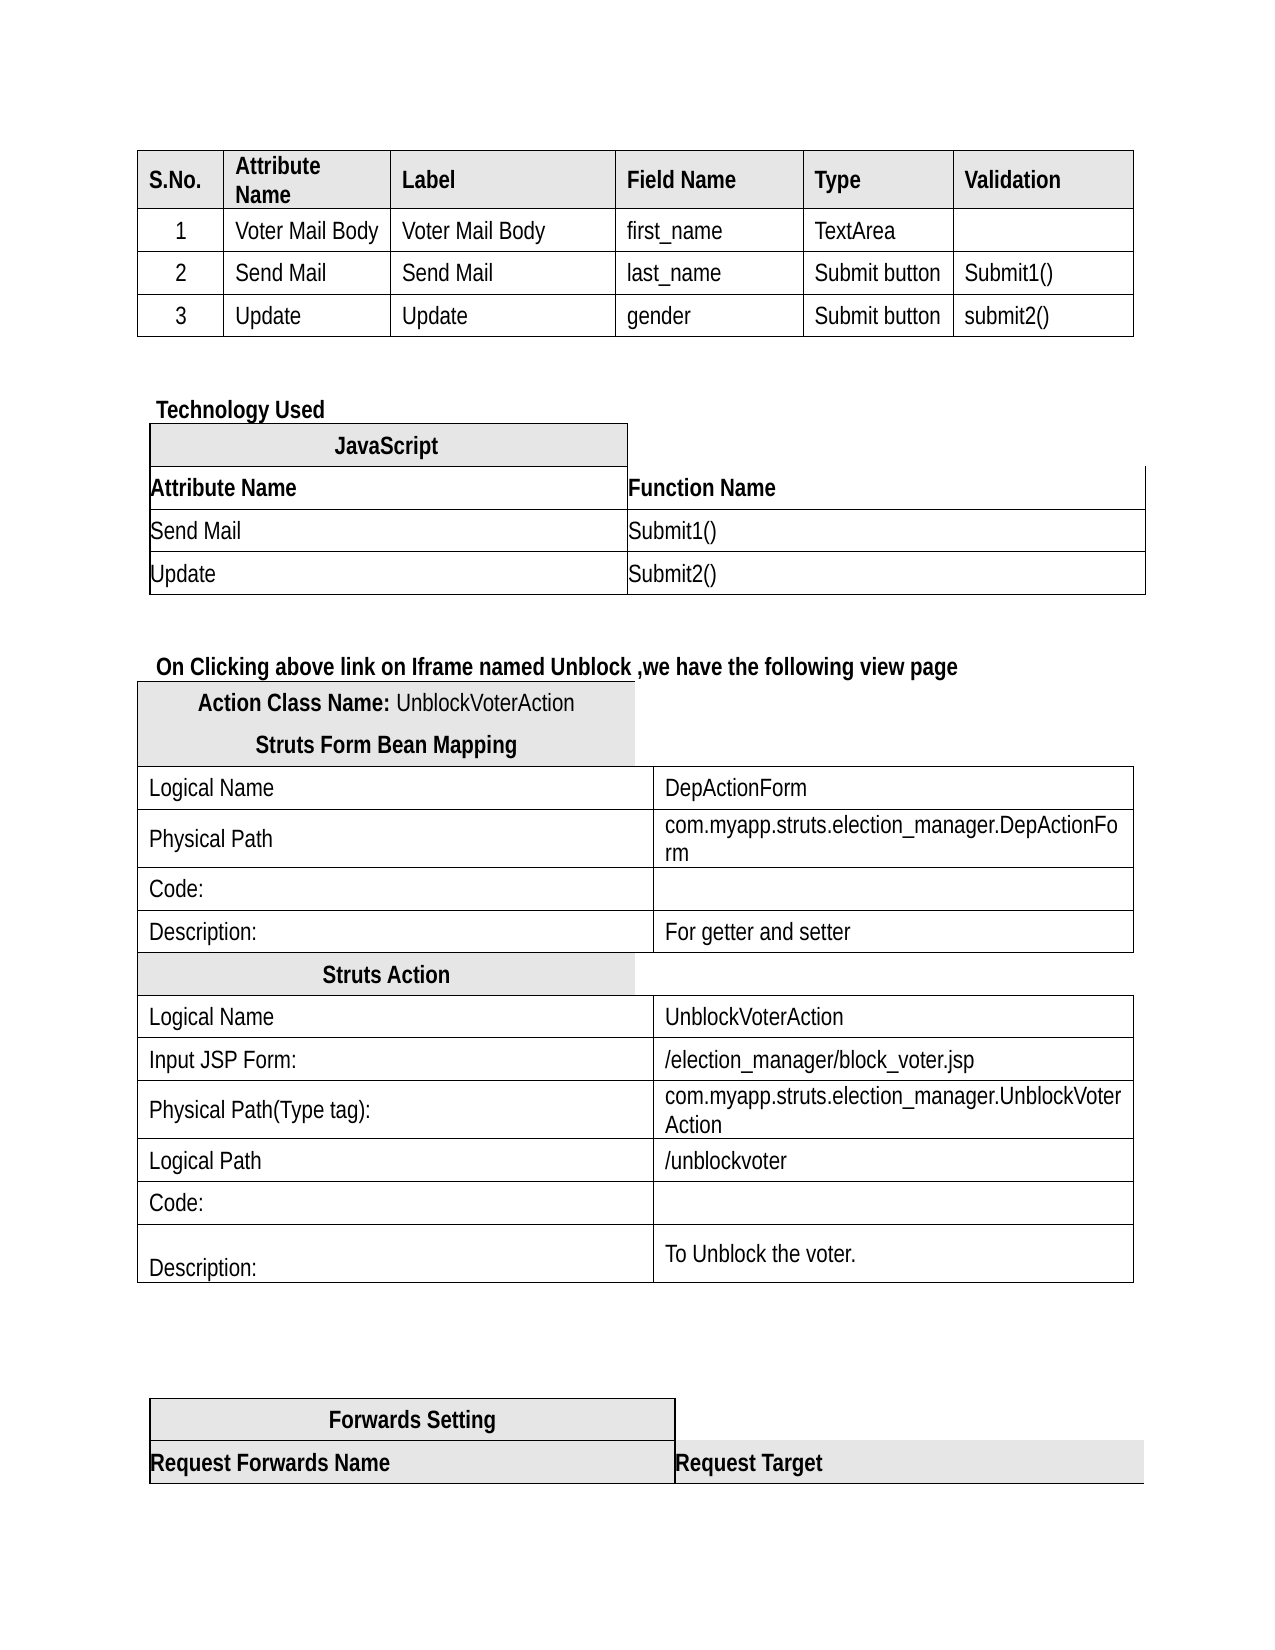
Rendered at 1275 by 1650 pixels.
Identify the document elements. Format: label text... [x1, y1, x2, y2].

table_cell Update [391, 295, 615, 336]
table_cell 1 [138, 209, 223, 251]
table_cell Submit1() [628, 510, 1145, 551]
table_cell Function Name [628, 466, 1145, 508]
table_cell /unblockvoter [654, 1139, 1133, 1181]
table_header S.No. [138, 151, 223, 208]
table_header Label [391, 151, 615, 208]
table_header Validation [954, 151, 1133, 208]
table_cell com.myapp.struts.election_manager.DepActionForm [654, 810, 1133, 867]
table_cell [654, 1182, 1133, 1223]
table_cell TextArea [804, 209, 953, 251]
table_cell UnblockVoterAction [654, 996, 1133, 1037]
table_cell Logical Name [138, 767, 653, 808]
table_cell [654, 868, 1133, 909]
table_cell Code: [138, 868, 653, 909]
table_cell Input JSP Form: [138, 1038, 653, 1080]
table_cell [635, 723, 1133, 766]
table_cell Submit button [804, 252, 953, 293]
table_cell Submit2() [628, 552, 1145, 594]
table_cell first_name [616, 209, 803, 251]
table_cell Voter Mail Body [224, 209, 390, 251]
table_header Attribute Name [224, 151, 390, 208]
table_cell Voter Mail Body [391, 209, 615, 251]
table_cell 3 [138, 295, 223, 336]
table_cell Request Forwards Name [151, 1441, 674, 1483]
table_cell 2 [138, 252, 223, 293]
table_cell Logical Name [138, 996, 653, 1037]
table_header Type [804, 151, 953, 208]
table_cell Code: [138, 1182, 653, 1223]
table_header [676, 1398, 1144, 1440]
table_header Forwards Setting [151, 1399, 674, 1440]
table_cell [954, 209, 1133, 251]
table_header JavaScript [151, 424, 627, 466]
text Technology Used [150, 394, 1125, 423]
table_cell submit2() [954, 295, 1133, 336]
table_header Field Name [616, 151, 803, 208]
table_cell com.myapp.struts.election_manager.UnblockVoterAction [654, 1081, 1133, 1138]
table_cell /election_manager/block_voter.jsp [654, 1038, 1133, 1080]
table_cell Physical Path [138, 810, 653, 867]
table_cell gender [616, 295, 803, 336]
table_cell [635, 953, 1133, 995]
table_cell Logical Path [138, 1139, 653, 1181]
table_cell Submit1() [954, 252, 1133, 293]
table_cell Attribute Name [151, 467, 627, 508]
table_cell Send Mail [151, 510, 627, 551]
table_cell For getter and setter [654, 911, 1133, 952]
table_cell Submit button [804, 295, 953, 336]
text On Clicking above link on Iframe named Unblock ,we have the following view page [150, 652, 1125, 681]
table_header [628, 423, 1146, 466]
table_cell Struts Form Bean Mapping [138, 723, 635, 766]
table_cell Request Target [676, 1440, 1144, 1483]
table_cell Description: [138, 1225, 653, 1282]
table_cell Description: [138, 911, 653, 952]
table_cell Send Mail [391, 252, 615, 293]
table_cell To Unblock the voter. [654, 1225, 1133, 1282]
table_cell Struts Action [138, 953, 635, 995]
table_cell DepActionForm [654, 767, 1133, 808]
table_cell Send Mail [224, 252, 390, 293]
table_cell Update [151, 552, 627, 594]
table_cell Physical Path(Type tag): [138, 1081, 653, 1138]
table_cell Update [224, 295, 390, 336]
table_header [635, 681, 1133, 723]
table_cell last_name [616, 252, 803, 293]
table_header Action Class Name: UnblockVoterAction [138, 682, 635, 723]
